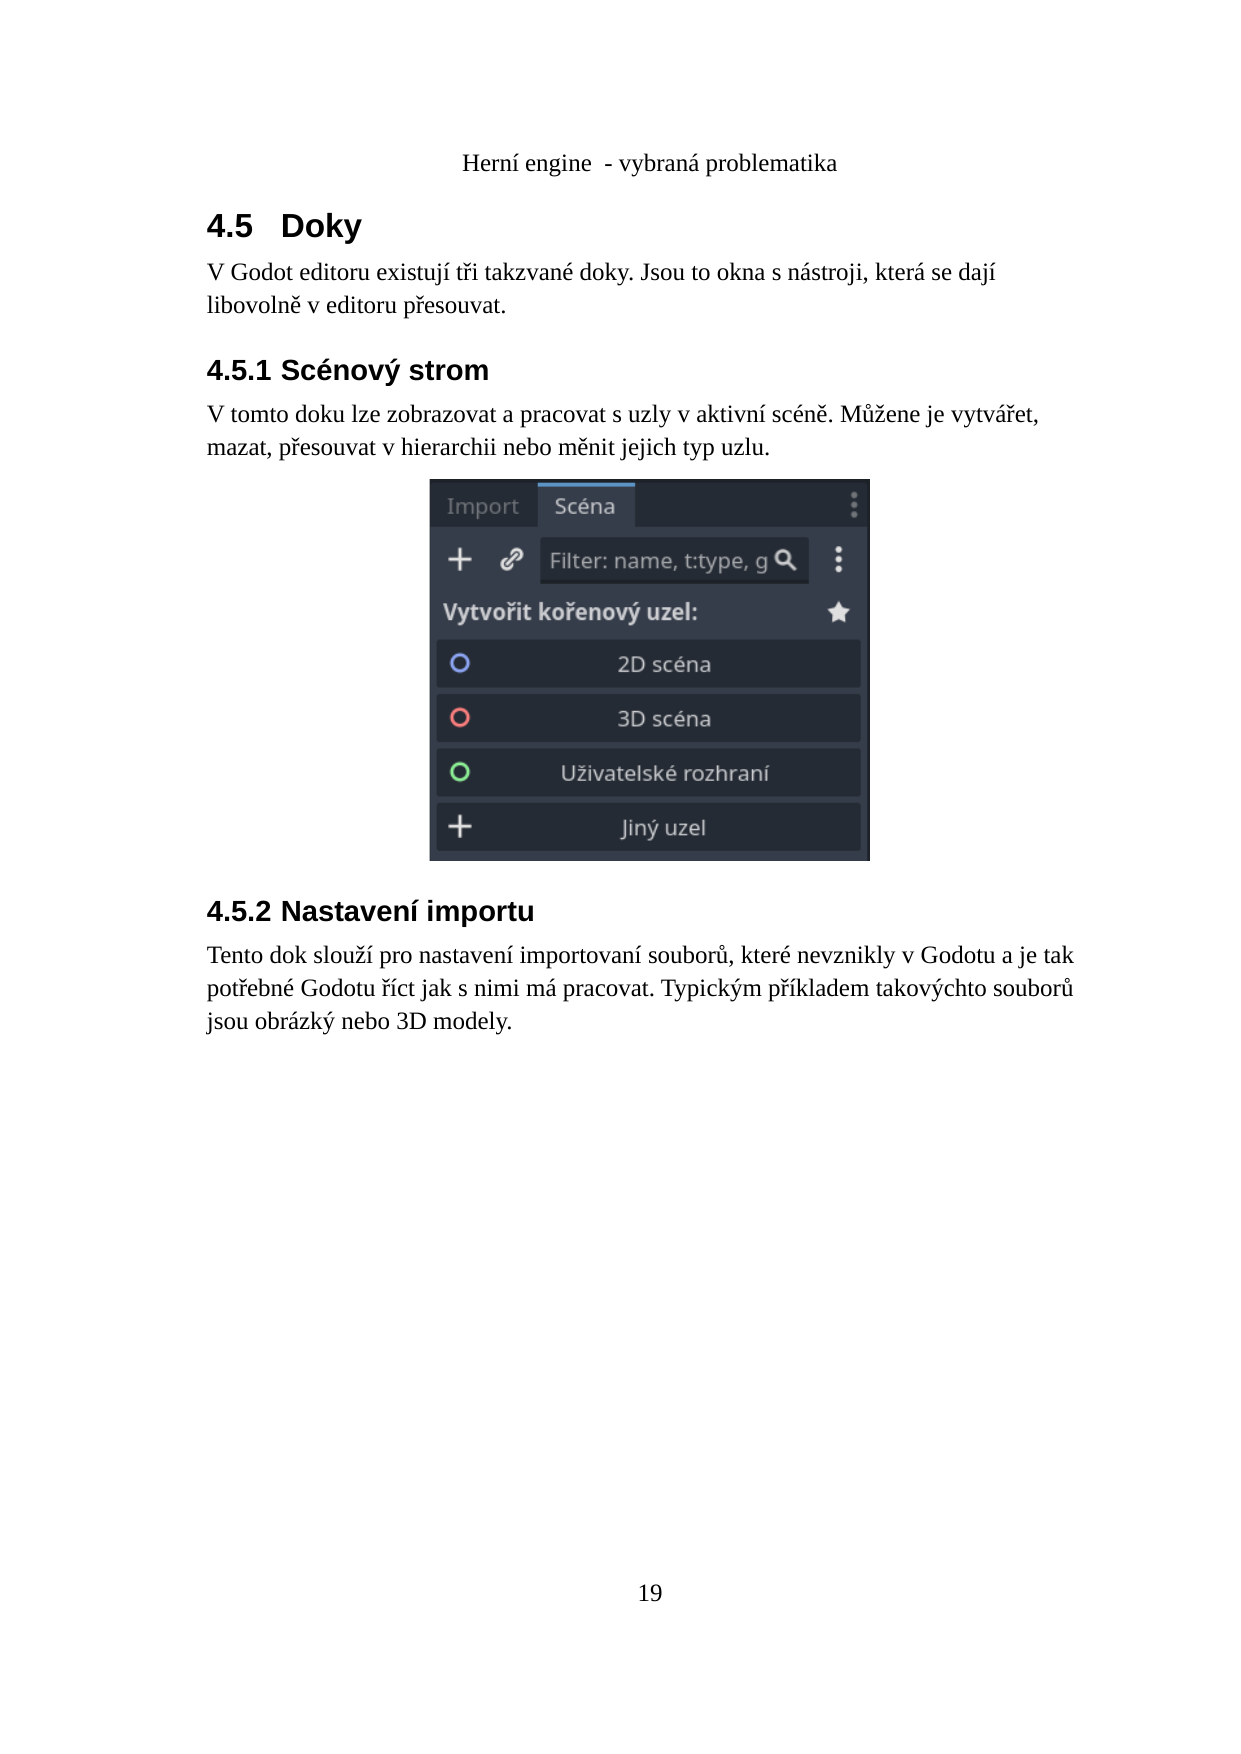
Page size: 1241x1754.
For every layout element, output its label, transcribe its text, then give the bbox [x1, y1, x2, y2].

text V tomto doku lze zobrazovat a pracovat s uzly v aktivní scéně. Můžene je vytvářet, mazat, přesouvat v hierarchii nebo měnit jejich typ uzlu. [207, 399, 1093, 461]
subtitle Nastavení importu [207, 894, 1093, 928]
picture [429, 479, 870, 861]
text Tento dok slouží pro nastavení importovaní souborů, které nevznikly v Godotu a je tak potřebné Godotu říct jak s nimi má pracovat. Typickým příkladem takovýchto souborů jsou obrázký nebo 3D modely. [207, 940, 1093, 1035]
text V Godot editoru existují tři takzvané doky. Jsou to okna s nástroji, která se dají libovolně v editoru přesouvat. [207, 257, 1093, 319]
subtitle Scénový strom [207, 353, 1093, 386]
subtitle Doky [207, 207, 1093, 245]
